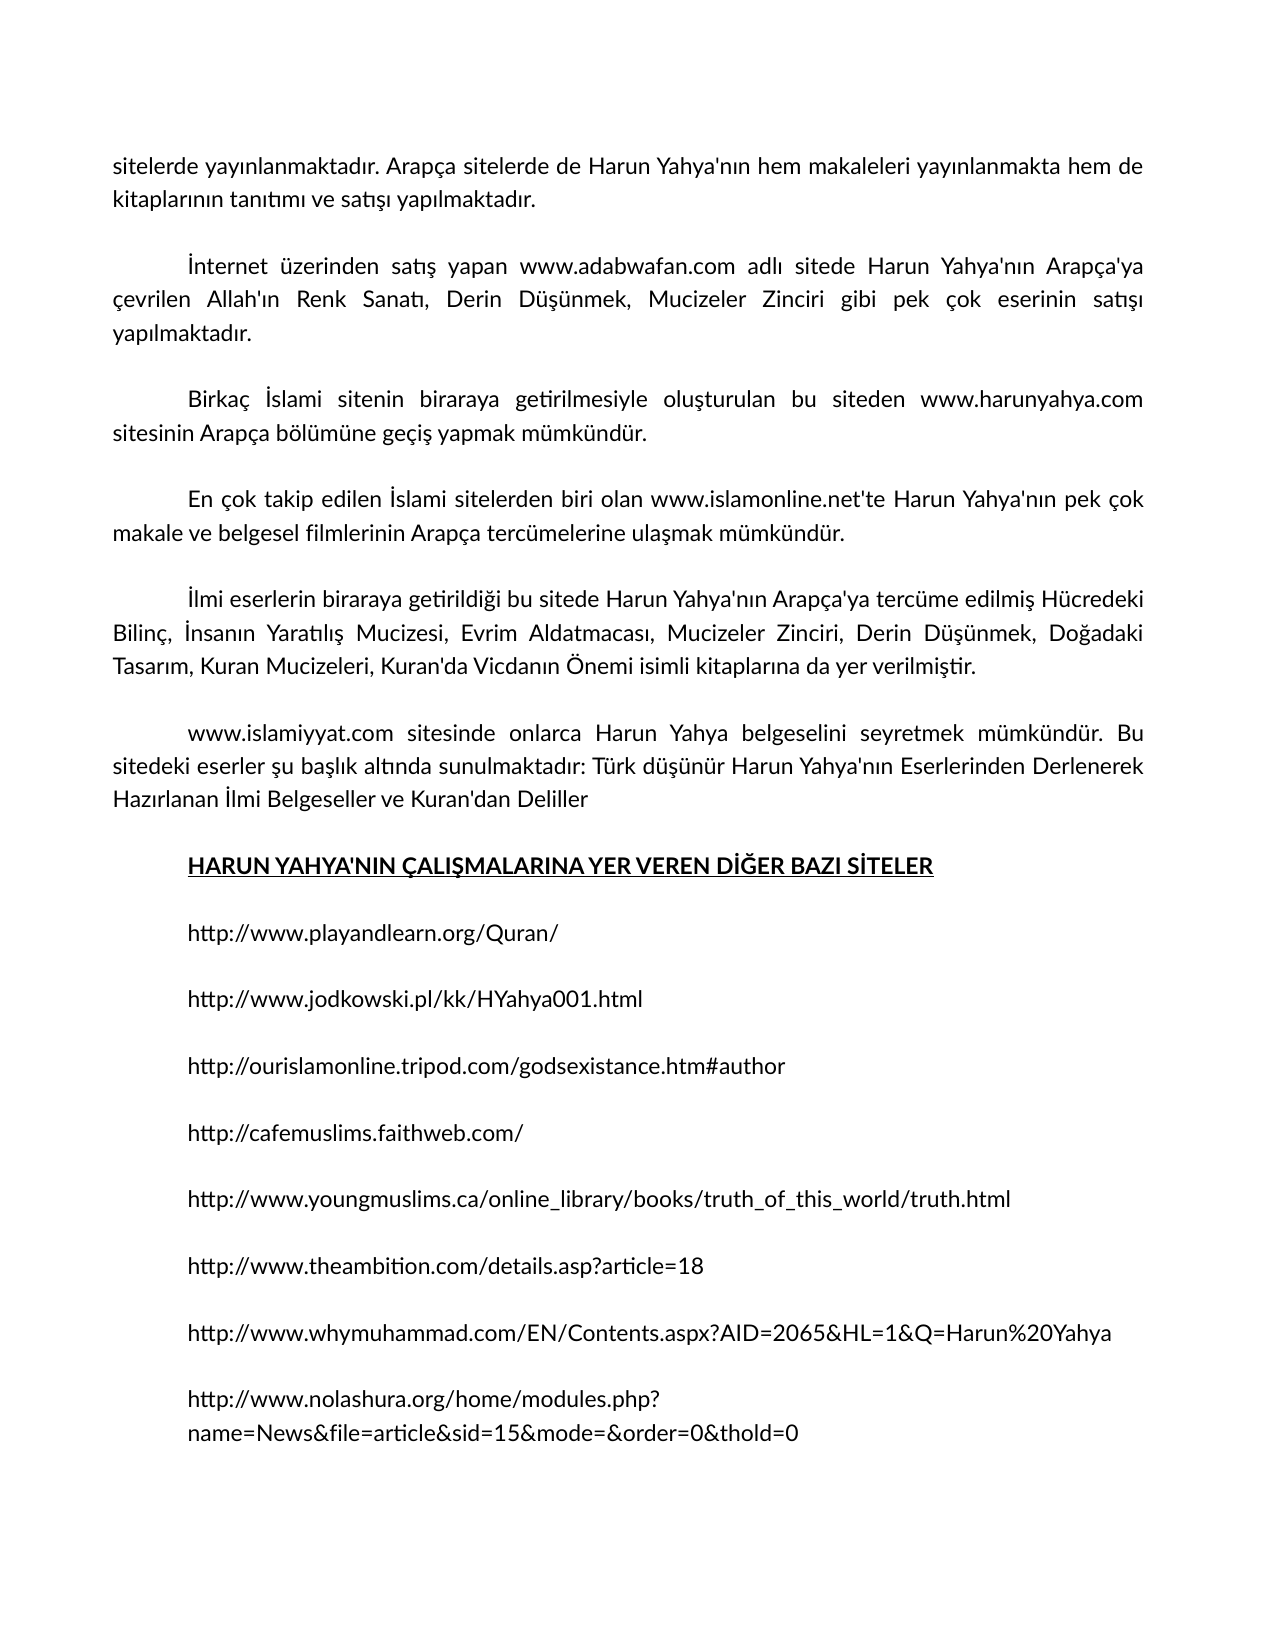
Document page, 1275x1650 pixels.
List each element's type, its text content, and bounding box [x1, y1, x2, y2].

text http://www.playandlearn.org/Quran/ [112, 914, 1145, 948]
text http://www.theambition.com/details.asp?article=18 [112, 1248, 1145, 1281]
text http://www.whymuhammad.com/EN/Contents.aspx?AID=2065&HL=1&Q=Harun%20Yahya [112, 1314, 1145, 1348]
text sitelerde yayınlanmaktadır. Arapça sitelerde de Harun Yahya'nın hem makaleleri yayınlanmakta hem de kitaplarının tanıtımı ve satışı yapılmaktadır. [112, 148, 1145, 214]
text İnternet üzerinden satış yapan www.adabwafan.com adlı sitede Harun Yahya'nın Arapça'ya çevrilen Allah'ın Renk Sanatı, Derin Düşünmek, Mucizeler Zinciri gibi pek çok eserinin satışı yapılmaktadır. [112, 248, 1145, 348]
text En çok takip edilen İslami sitelerden biri olan www.islamonline.net'te Harun Yahya'nın pek çok makale ve belgesel filmlerinin Arapça tercümelerine ulaşmak mümkündür. [112, 481, 1145, 548]
text http://cafemuslims.faithweb.com/ [112, 1114, 1145, 1148]
text http://ourislamonline.tripod.com/godsexistance.htm#author [112, 1048, 1145, 1081]
subtitle HARUN YAHYA'NIN ÇALIŞMALARINA YER VEREN DİĞER BAZI SİTELER [112, 848, 1145, 881]
text İlmi eserlerin biraraya getirildiği bu sitede Harun Yahya'nın Arapça'ya tercüme edilmiş Hücredeki Bilinç, İnsanın Yaratılış Mucizesi, Evrim Aldatmacası, Mucizeler Zinciri, Derin Düşünmek, Doğadaki Tasarım, Kuran Mucizeleri, Kuran'da Vicdanın Önemi isimli kitaplarına da yer verilmiştir. [112, 581, 1145, 681]
text http://www.youngmuslims.ca/online_library/books/truth_of_this_world/truth.html [112, 1181, 1145, 1214]
text http://www.jodkowski.pl/kk/HYahya001.html [112, 981, 1145, 1014]
text http://www.nolashura.org/home/modules.php?name=News&file=article&sid=15&mode=&order=0&thold=0 [187, 1381, 1145, 1448]
text Birkaç İslami sitenin biraraya getirilmesiyle oluşturulan bu siteden www.harunyahya.com sitesinin Arapça bölümüne geçiş yapmak mümkündür. [112, 381, 1145, 448]
text www.islamiyyat.com sitesinde onlarca Harun Yahya belgeselini seyretmek mümkündür. Bu sitedeki eserler şu başlık altında sunulmaktadır: Türk düşünür Harun Yahya'nın Eserlerinden Derlenerek Hazırlanan İlmi Belgeseller ve Kuran'dan Deliller [112, 714, 1145, 814]
